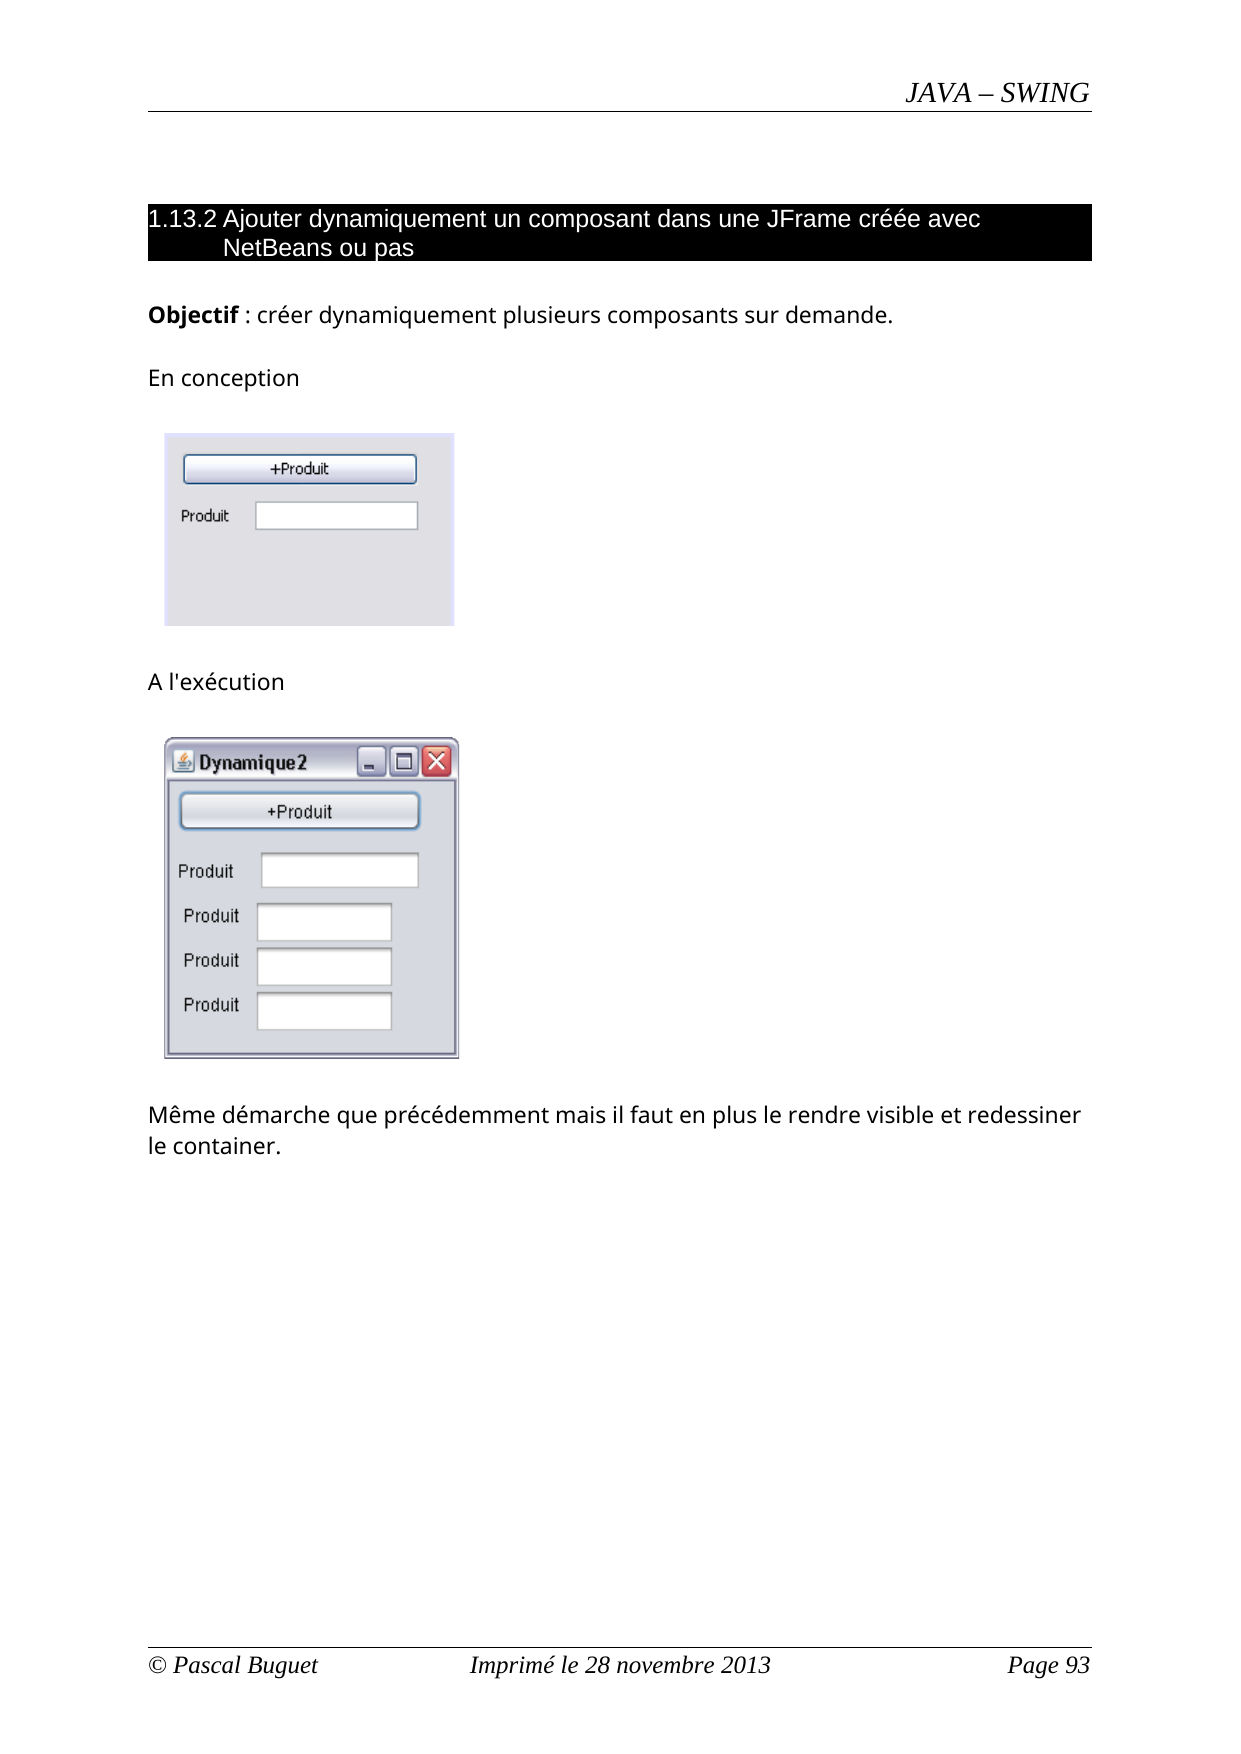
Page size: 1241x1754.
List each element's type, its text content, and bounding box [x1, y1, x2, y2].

picture [164, 737, 460, 1059]
subtitle Ajouter dynamiquement un composant dans une JFrame créée avec NetBeans ou pas [148, 204, 1092, 261]
text A l'exécution [148, 666, 1092, 697]
text En conception [148, 361, 1092, 393]
text Même démarche que précédemment mais il faut en plus le rendre visible et redessiner le container. [148, 1099, 1092, 1161]
text Objectif : créer dynamiquement plusieurs composants sur demande. [148, 299, 1092, 330]
